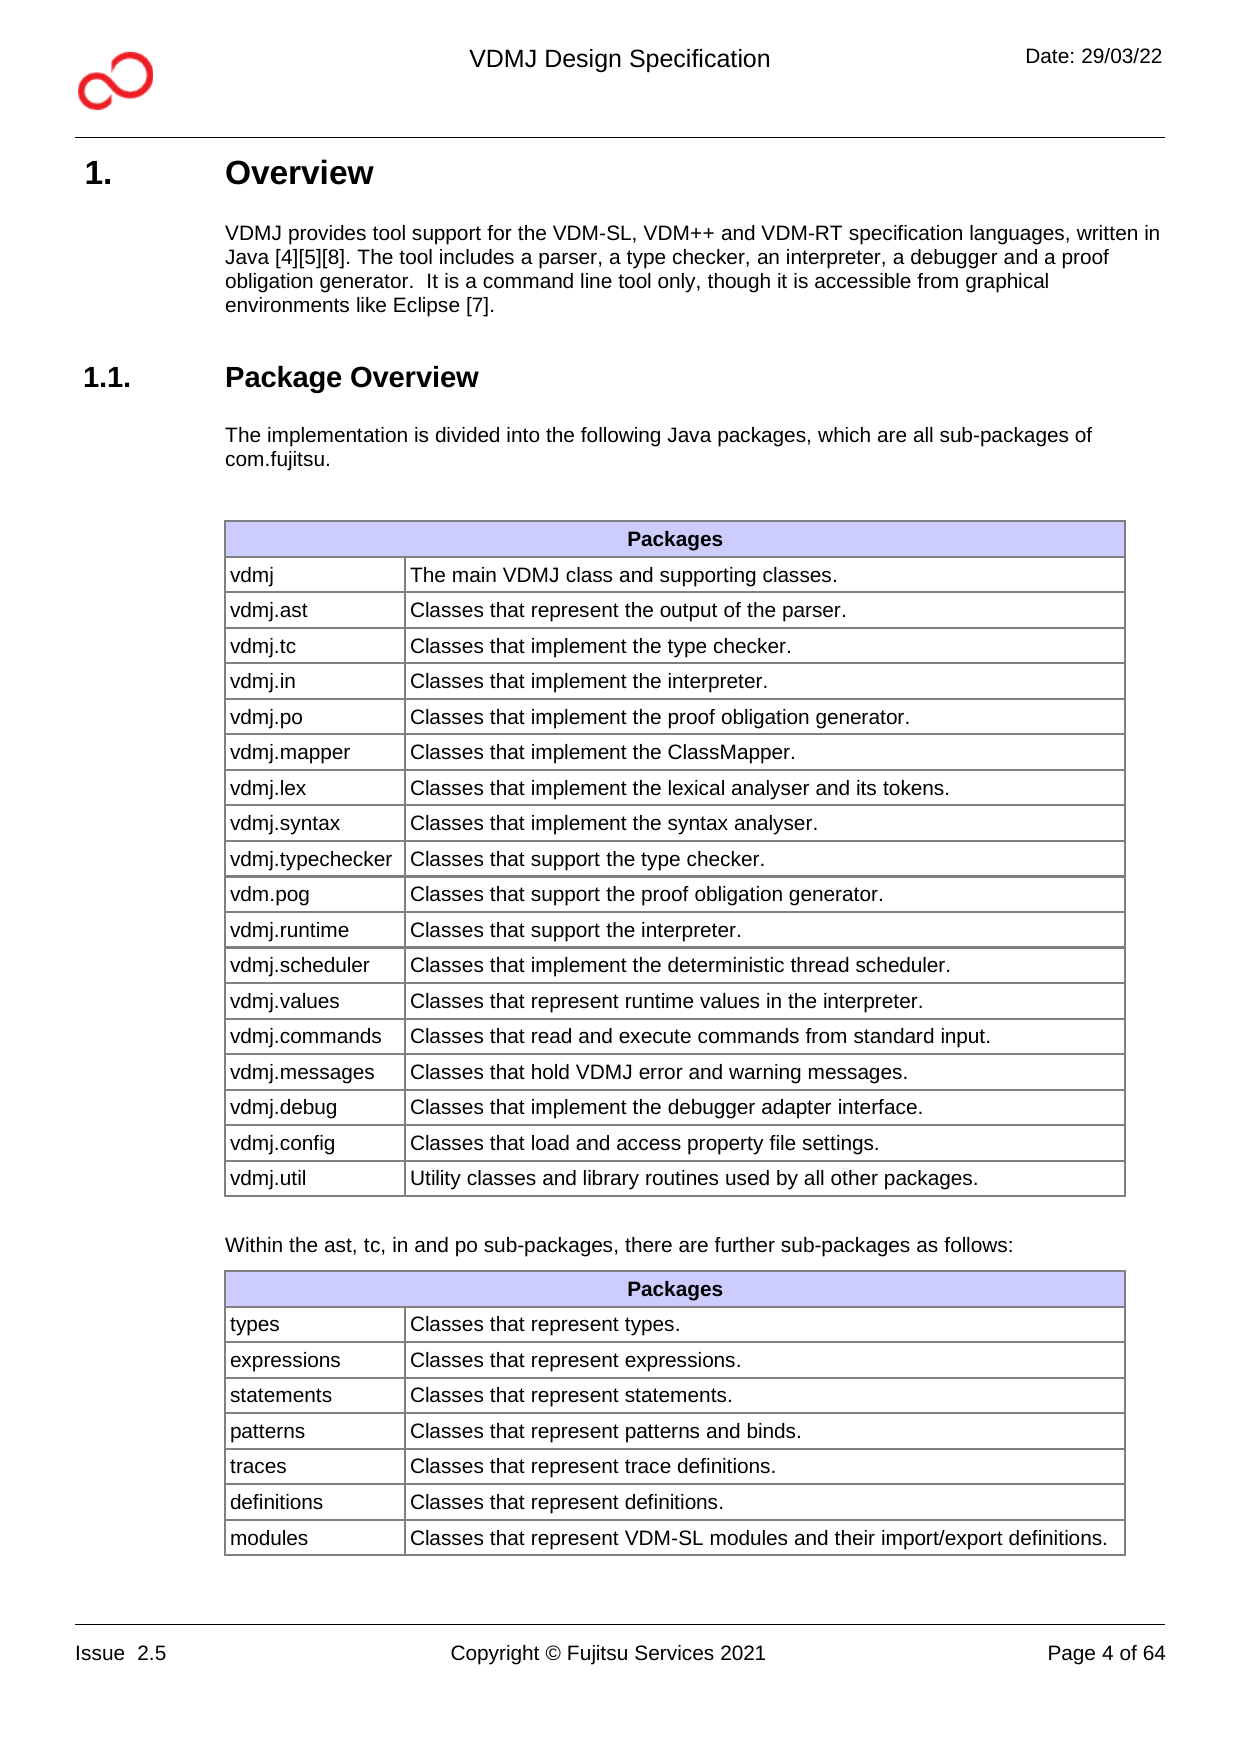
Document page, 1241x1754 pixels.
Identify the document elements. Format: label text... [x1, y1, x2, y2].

table_cell vdm.pog [226, 878, 404, 911]
table_cell vdmj.tc [226, 629, 404, 662]
table_cell Classes that implement the syntax analyser. [406, 806, 1124, 840]
table_cell vdmj.typechecker [226, 842, 404, 875]
subtitle Overview [75, 153, 1165, 191]
table_cell Classes that represent definitions. [406, 1485, 1124, 1519]
table_cell Classes that implement the lexical analyser and its tokens. [406, 771, 1124, 804]
text The implementation is divided into the following Java packages, which are all sub-packages of com.fujitsu. [225, 423, 1165, 471]
table_cell Classes that read and execute commands from standard input. [406, 1020, 1124, 1053]
table_cell The main VDMJ class and supporting classes. [406, 558, 1124, 591]
table_cell Classes that represent runtime values in the interpreter. [406, 984, 1124, 1017]
table_cell Classes that represent VDM-SL modules and their import/export definitions. [406, 1521, 1124, 1554]
table_cell vdmj.in [226, 664, 404, 698]
table_cell patterns [226, 1414, 404, 1448]
table_cell Classes that load and access property file settings. [406, 1126, 1124, 1159]
table_cell traces [226, 1450, 404, 1483]
table_cell modules [226, 1521, 404, 1554]
table_cell Classes that implement the deterministic thread scheduler. [406, 949, 1124, 982]
table_header Packages [226, 1272, 1124, 1306]
table_cell vdmj.messages [226, 1055, 404, 1088]
table_cell Classes that implement the interpreter. [406, 664, 1124, 698]
table_cell vdmj.commands [226, 1020, 404, 1053]
table_cell vdmj.debug [226, 1091, 404, 1124]
table_cell Classes that implement the proof obligation generator. [406, 700, 1124, 733]
table_cell Classes that implement the debugger adapter interface. [406, 1091, 1124, 1124]
table_cell Classes that support the proof obligation generator. [406, 878, 1124, 911]
table_cell vdmj.syntax [226, 806, 404, 840]
table_cell Classes that represent expressions. [406, 1343, 1124, 1377]
table_cell Classes that support the interpreter. [406, 913, 1124, 946]
table_cell Classes that represent types. [406, 1308, 1124, 1341]
table_cell definitions [226, 1485, 404, 1519]
table_cell Classes that represent patterns and binds. [406, 1414, 1124, 1448]
table_cell Utility classes and library routines used by all other packages. [406, 1162, 1124, 1195]
table_cell Classes that represent the output of the parser. [406, 593, 1124, 627]
table_cell vdmj.scheduler [226, 949, 404, 982]
table_cell types [226, 1308, 404, 1341]
table_cell statements [226, 1379, 404, 1412]
table_header Packages [226, 522, 1124, 556]
picture [78, 44, 153, 120]
table_cell expressions [226, 1343, 404, 1377]
text Within the ast, tc, in and po sub-packages, there are further sub-packages as follows: [225, 1234, 1165, 1258]
table_cell vdmj.lex [226, 771, 404, 804]
text VDMJ provides tool support for the VDM-SL, VDM++ and VDM-RT specification languages, written in Java [4][5][8]. The tool includes a parser, a type checker, an interpreter, a debugger and a proof obligation generator. It is a command line tool only, though it is accessible from graphical environments like Eclipse [7]. [225, 221, 1165, 317]
table_cell vdmj [226, 558, 404, 591]
table_cell Classes that support the type checker. [406, 842, 1124, 875]
table_cell Classes that implement the type checker. [406, 629, 1124, 662]
table_cell vdmj.runtime [226, 913, 404, 946]
table_cell vdmj.util [226, 1162, 404, 1195]
table_cell Classes that hold VDMJ error and warning messages. [406, 1055, 1124, 1088]
table_cell Classes that represent trace definitions. [406, 1450, 1124, 1483]
table_cell vdmj.mapper [226, 735, 404, 769]
table_cell Classes that implement the ClassMapper. [406, 735, 1124, 769]
table_cell Classes that represent statements. [406, 1379, 1124, 1412]
table_cell vdmj.ast [226, 593, 404, 627]
table_cell vdmj.config [226, 1126, 404, 1159]
table_cell vdmj.po [226, 700, 404, 733]
subtitle Package Overview [75, 360, 1165, 393]
table_cell vdmj.values [226, 984, 404, 1017]
